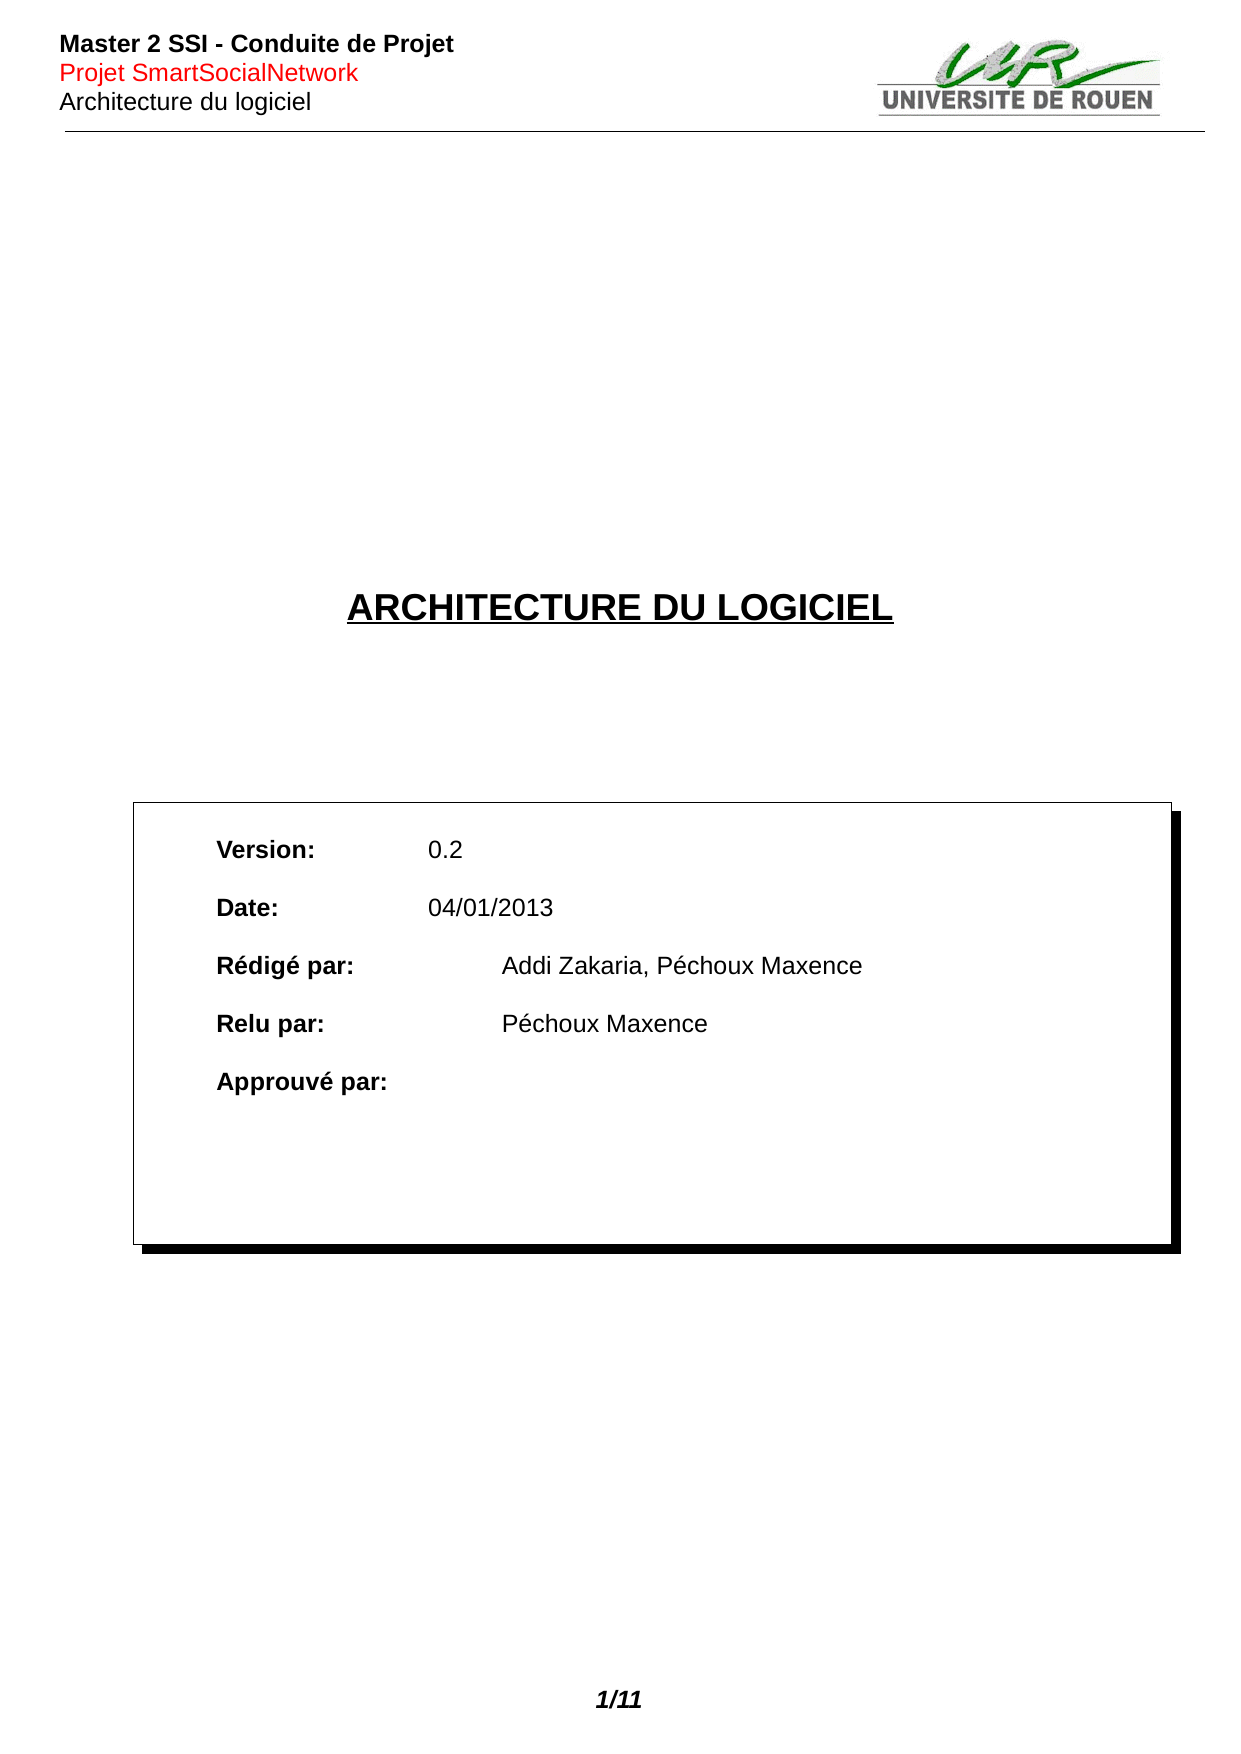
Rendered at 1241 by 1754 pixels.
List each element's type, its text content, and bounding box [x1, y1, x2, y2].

text Approuvé par: [134, 1064, 1171, 1096]
text Date: 04/01/2013 [134, 889, 1171, 922]
text Version: 0.2 [134, 831, 1171, 863]
text Relu par: Péchoux Maxence [134, 1006, 1171, 1038]
picture [872, 32, 1170, 118]
text Rédigé par: Addi Zakaria, Péchoux Maxence [134, 948, 1171, 980]
subtitle ARCHITECTURE DU LOGICIEL [59, 585, 1181, 628]
